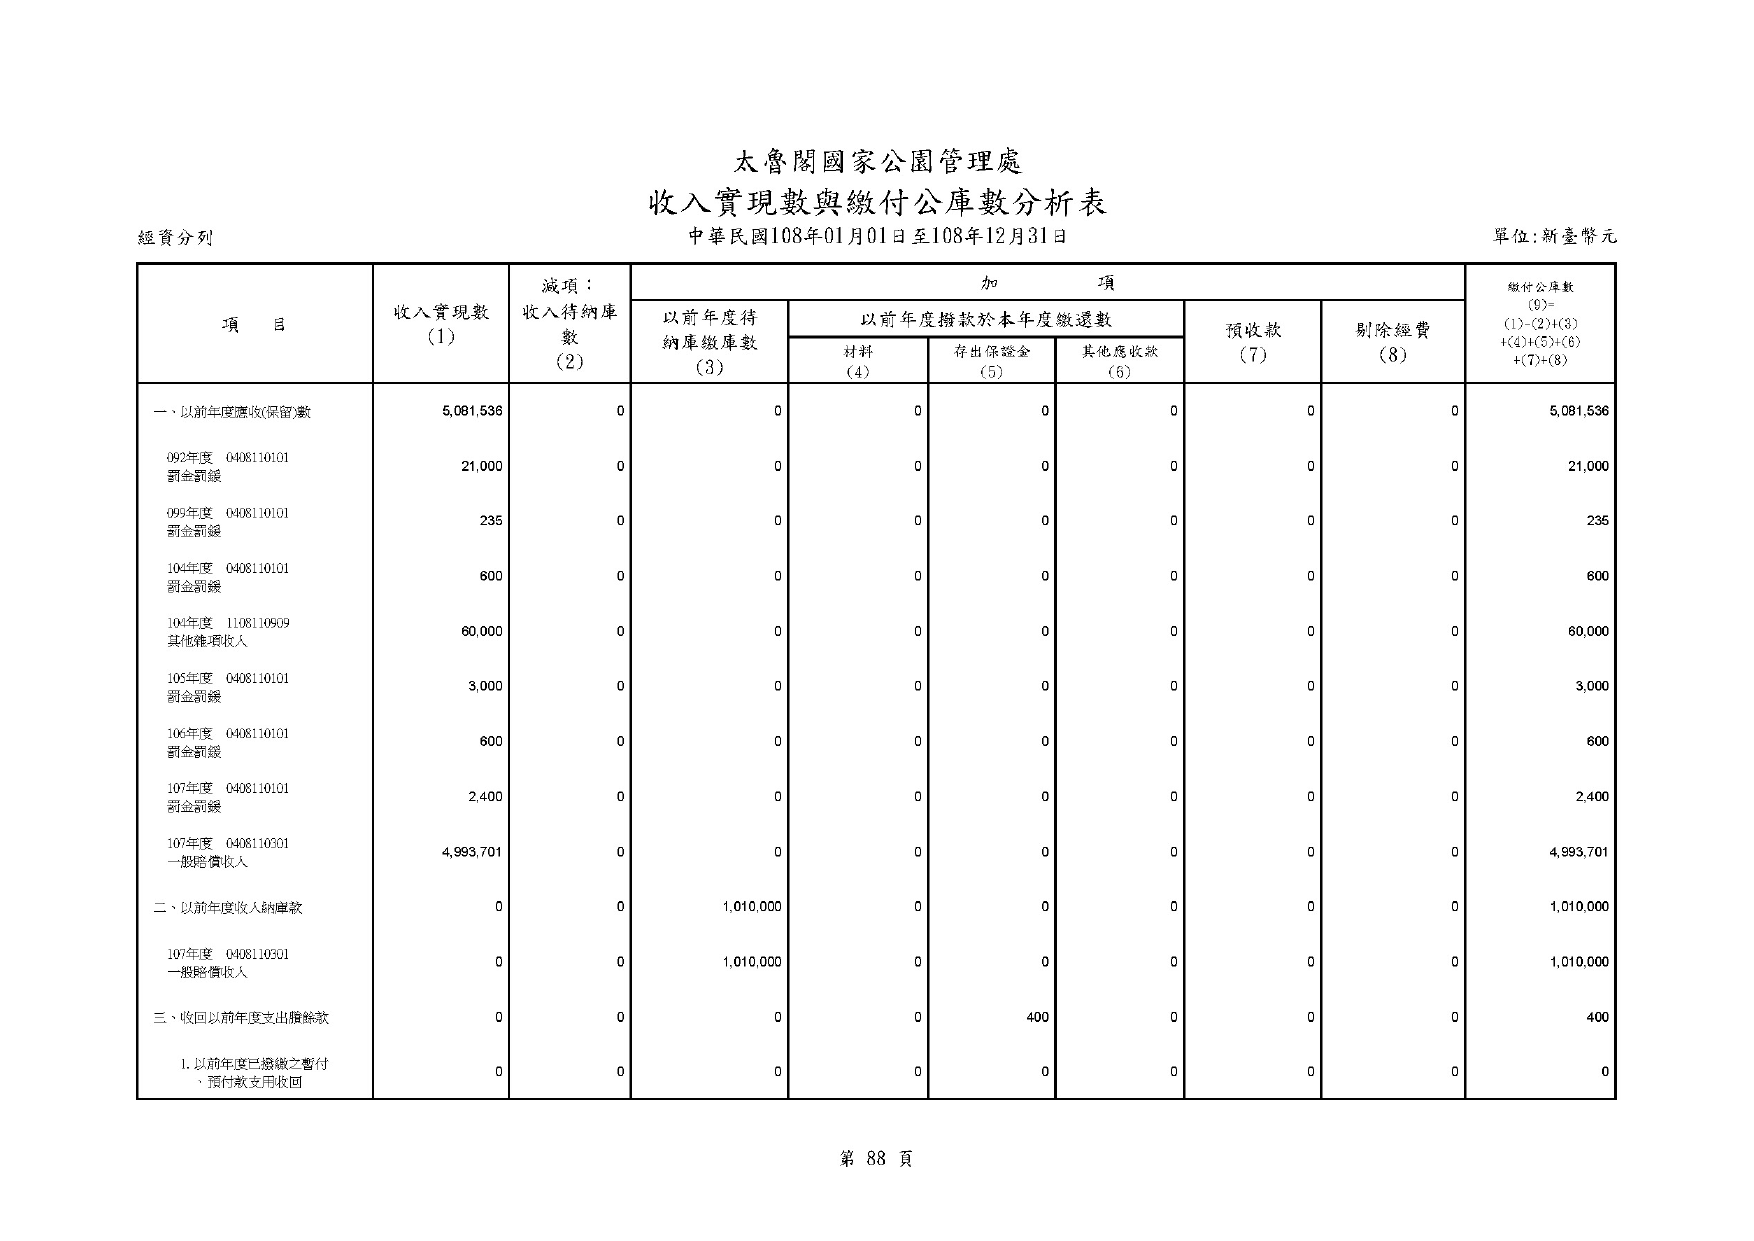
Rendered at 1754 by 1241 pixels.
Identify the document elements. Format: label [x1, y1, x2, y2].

picture [59, 59, 1695, 1216]
